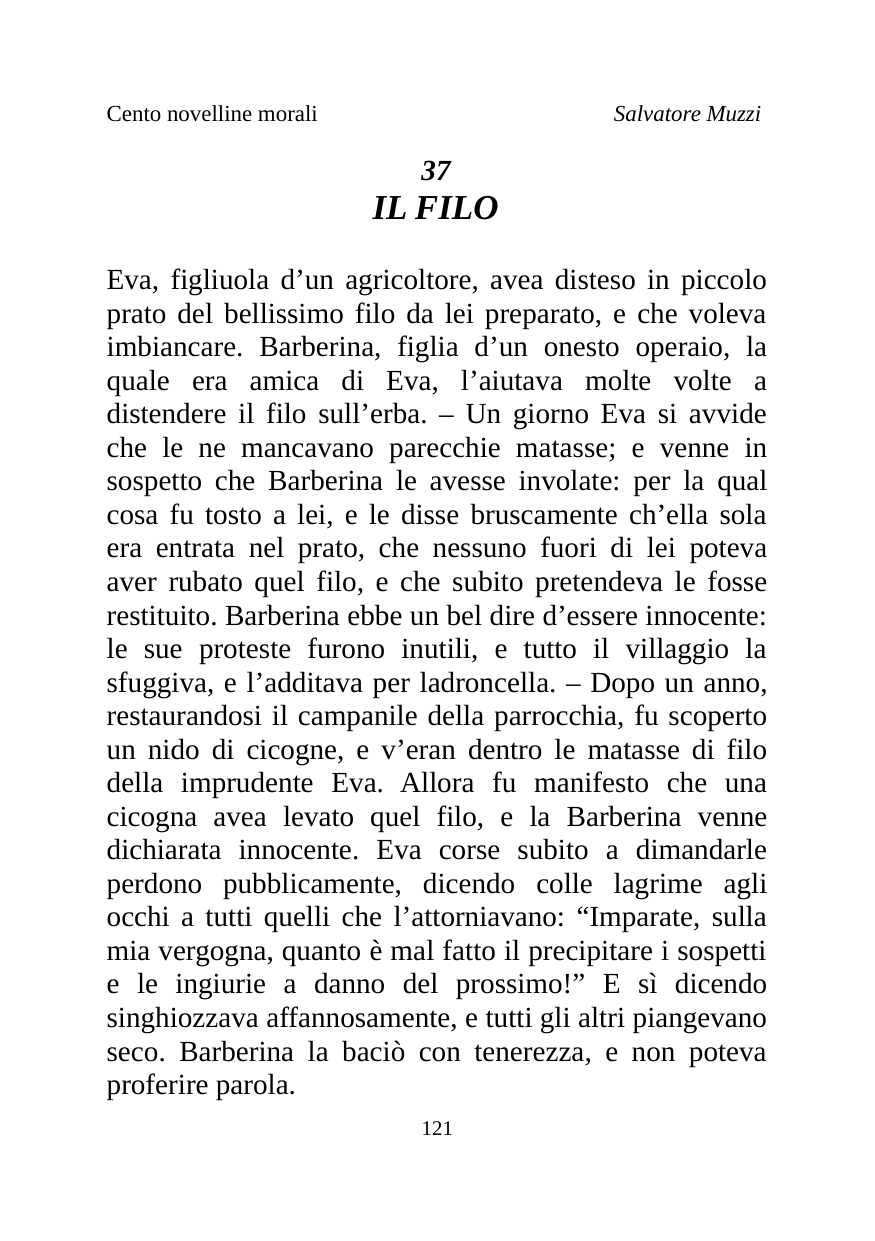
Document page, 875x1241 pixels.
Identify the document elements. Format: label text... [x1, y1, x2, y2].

subtitle 37 IL FILO [106, 153, 768, 227]
text Eva, figliuola d’un agricoltore, avea disteso in piccolo prato del bellissimo filo da lei preparato, e che voleva imbiancare. Barberina, figlia d’un onesto operaio, la quale era amica di Eva, l’aiutava molte volte a distendere il filo sull’erba. – Un giorno Eva si avvide che le ne mancavano parecchie matasse; e venne in sospetto che Barberina le avesse involate: per la qual cosa fu tosto a lei, e le disse bruscamente ch’ella sola era entrata nel prato, che nessuno fuori di lei poteva aver rubato quel filo, e che subito pretendeva le fosse restituito. Barberina ebbe un bel dire d’essere innocente: le sue proteste furono inutili, e tutto il villaggio la sfuggiva, e l’additava per ladroncella. – Dopo un anno, restaurandosi il campanile della parrocchia, fu scoperto un nido di cicogne, e v’eran dentro le matasse di filo della imprudente Eva. Allora fu manifesto che una cicogna avea levato quel filo, e la Barberina venne dichiarata innocente. Eva corse subito a dimandarle perdono pubblicamente, dicendo colle lagrime agli occhi a tutti quelli che l’attorniavano: “Imparate, sulla mia vergogna, quanto è mal fatto il precipitare i sospetti e le ingiurie a danno del prossimo!” E sì dicendo singhiozzava affannosamente, e tutti gli altri piangevano seco. Barberina la baciò con tenerezza, e non poteva proferire parola. [106, 262, 768, 1101]
